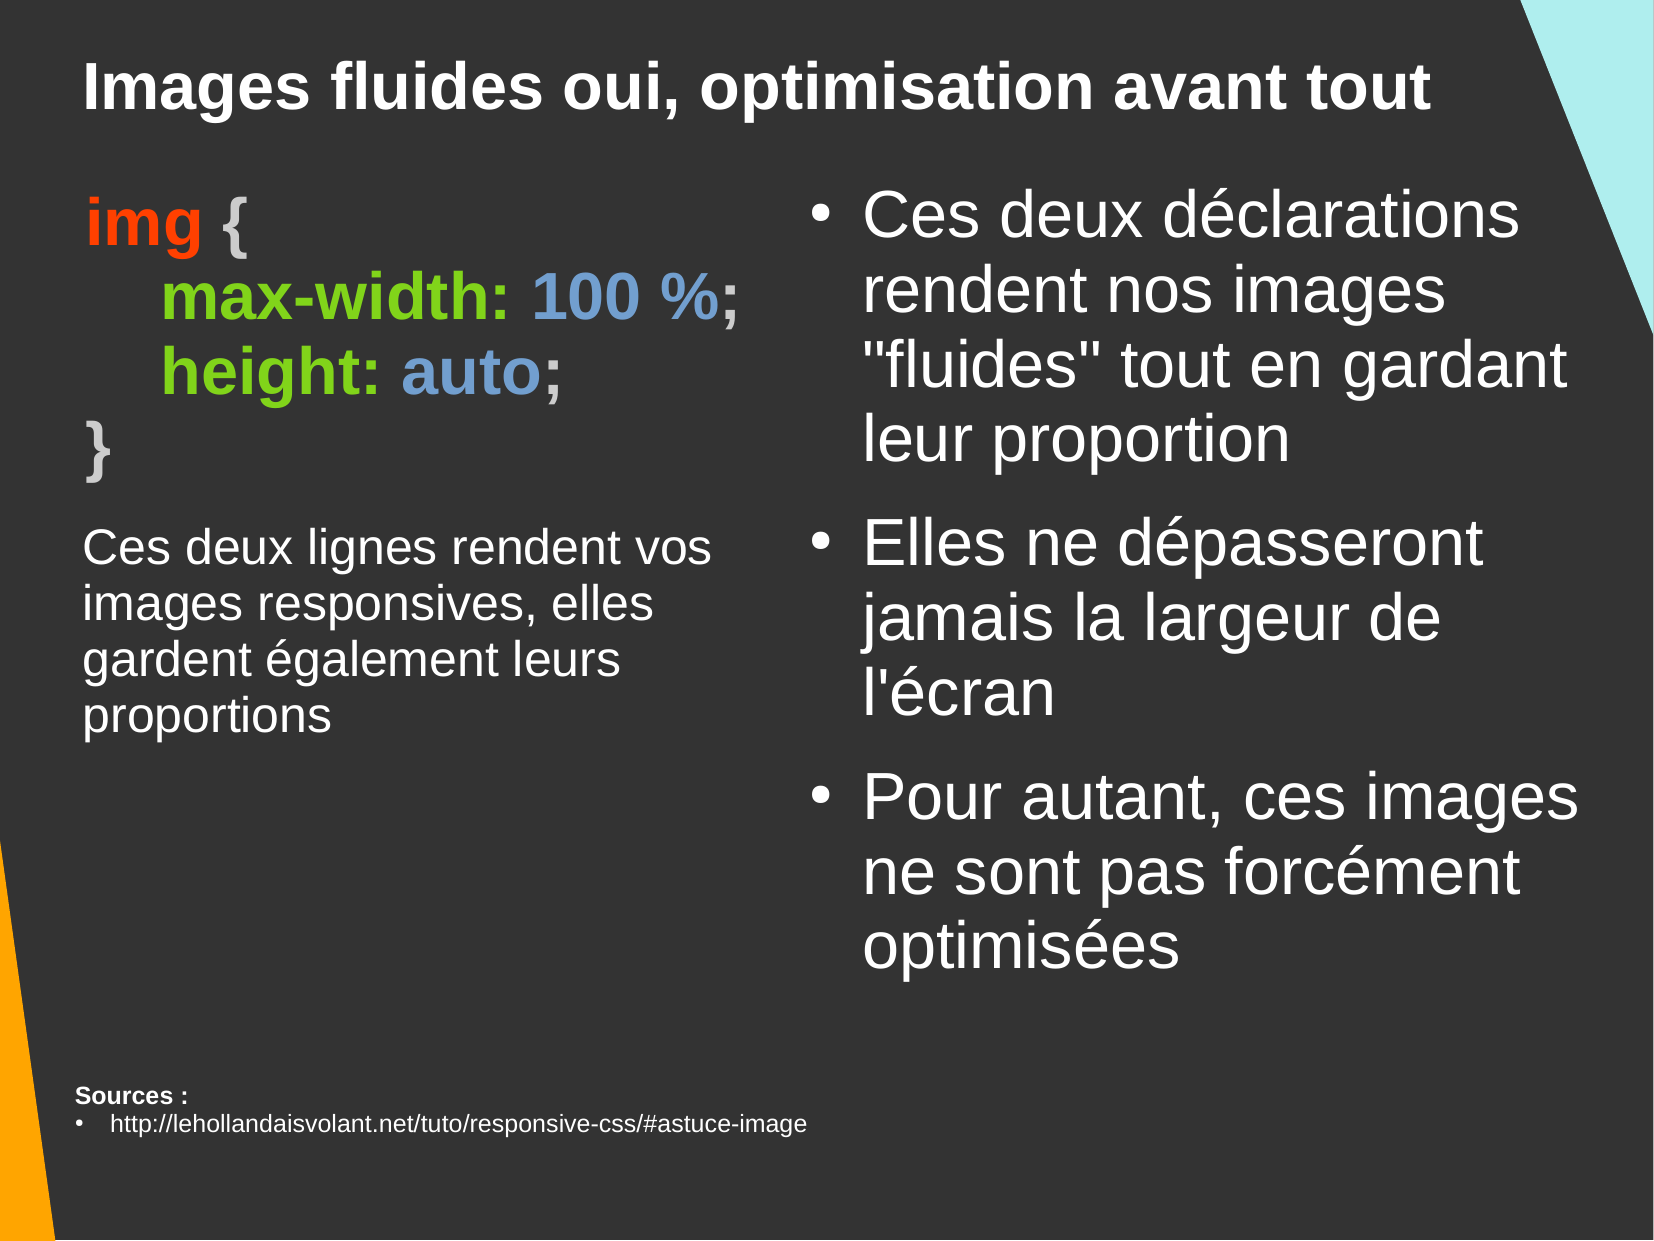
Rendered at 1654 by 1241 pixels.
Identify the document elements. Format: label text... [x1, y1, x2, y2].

text_box [0, 840, 56, 1241]
list Ces deux déclarations rendent nos images "fluides" tout en gardant leur proportion Elles ne dépasseront jamais la largeur de l'écran Pour autant, ces images ne sont pas forcément optimisées [791, 177, 1583, 1063]
text_box Sources : http://lehollandaisvolant.net/tuto/responsive-css/#astuce-image [60, 1074, 1546, 1241]
text_box [1520, 0, 1654, 337]
title Ces deux lignes rendent vos images responsives, elles gardent également leurs proportions [82, 519, 745, 743]
title Images fluides oui, optimisation avant tout [82, 49, 1571, 152]
text_box img { max-width: 100 %; height: auto; } [70, 177, 780, 492]
